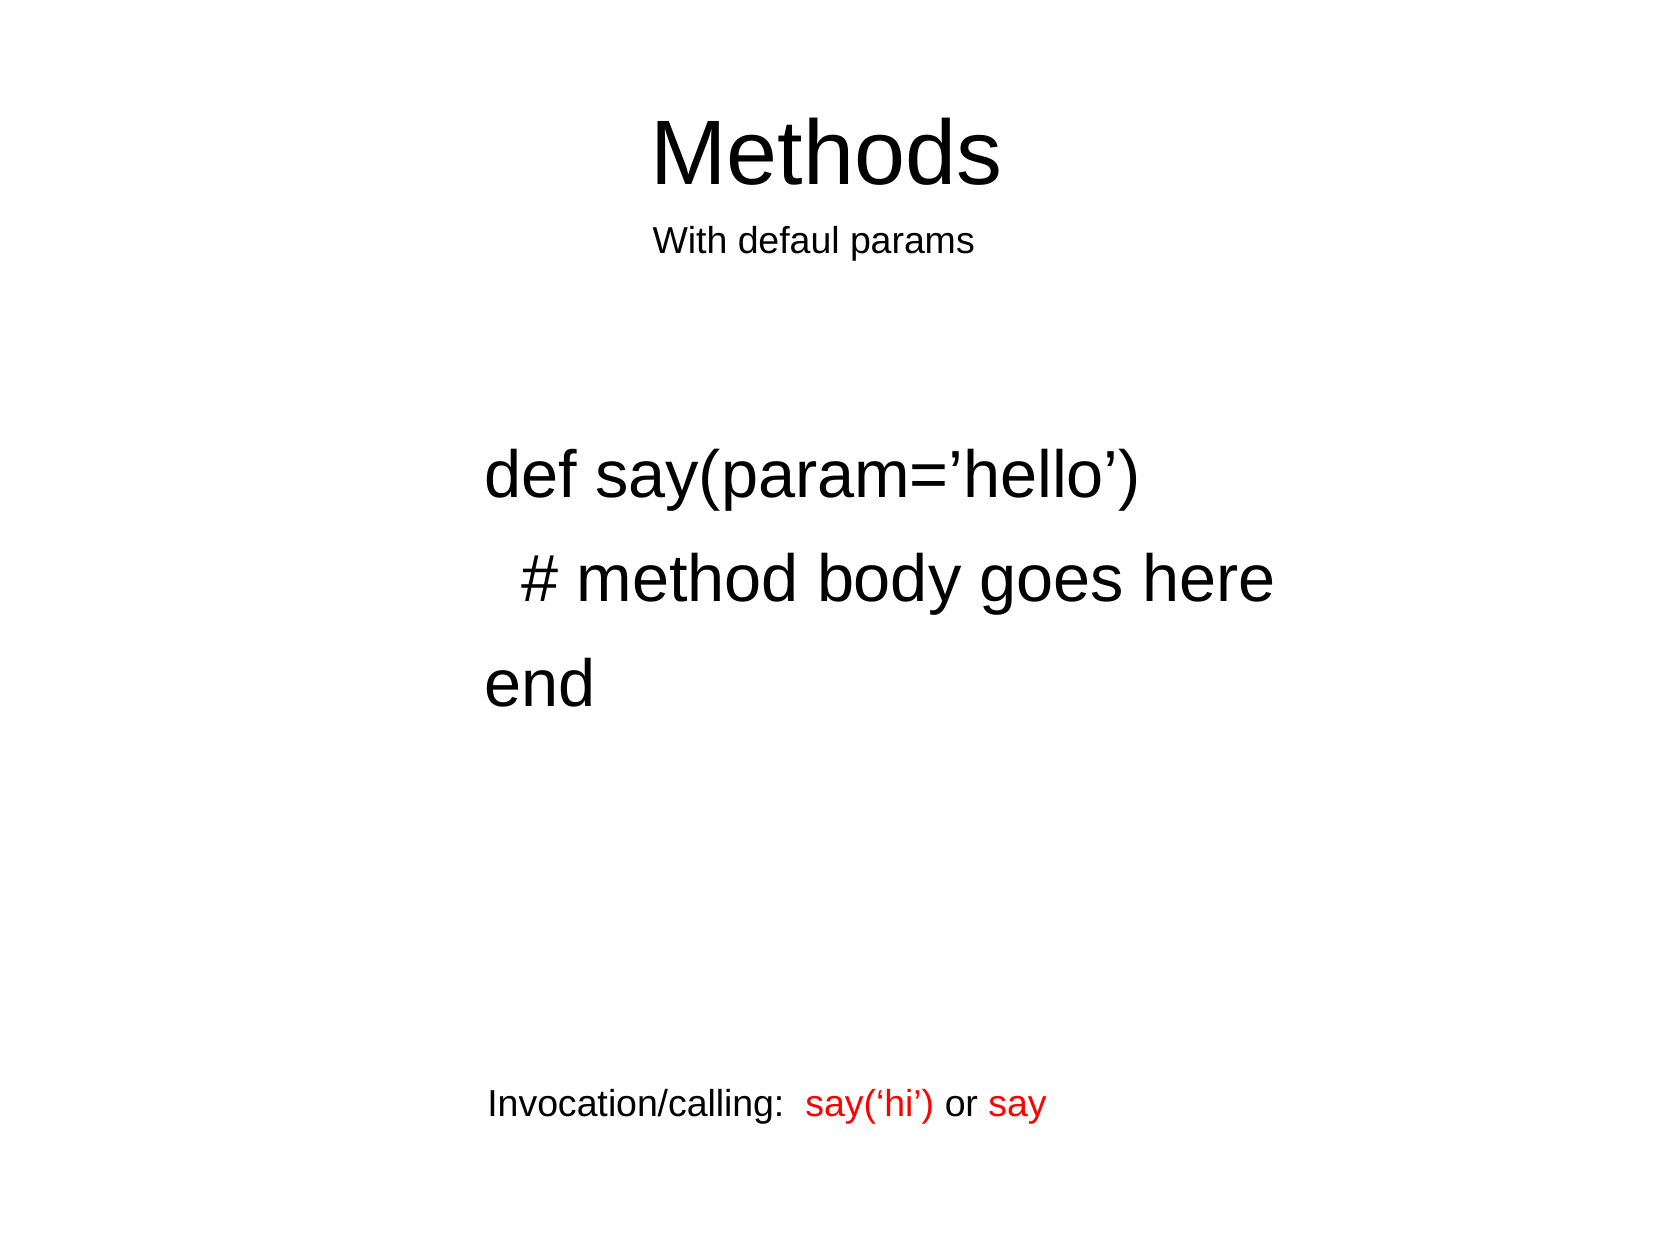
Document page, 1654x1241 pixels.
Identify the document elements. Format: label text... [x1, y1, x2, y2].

title Methods [82, 49, 1571, 257]
text_box With defaul params [637, 212, 993, 284]
list def say(param=’hello’) # method body goes here end [484, 437, 1300, 738]
text_box Invocation/calling: say(‘hi’) or say [472, 1074, 1087, 1174]
